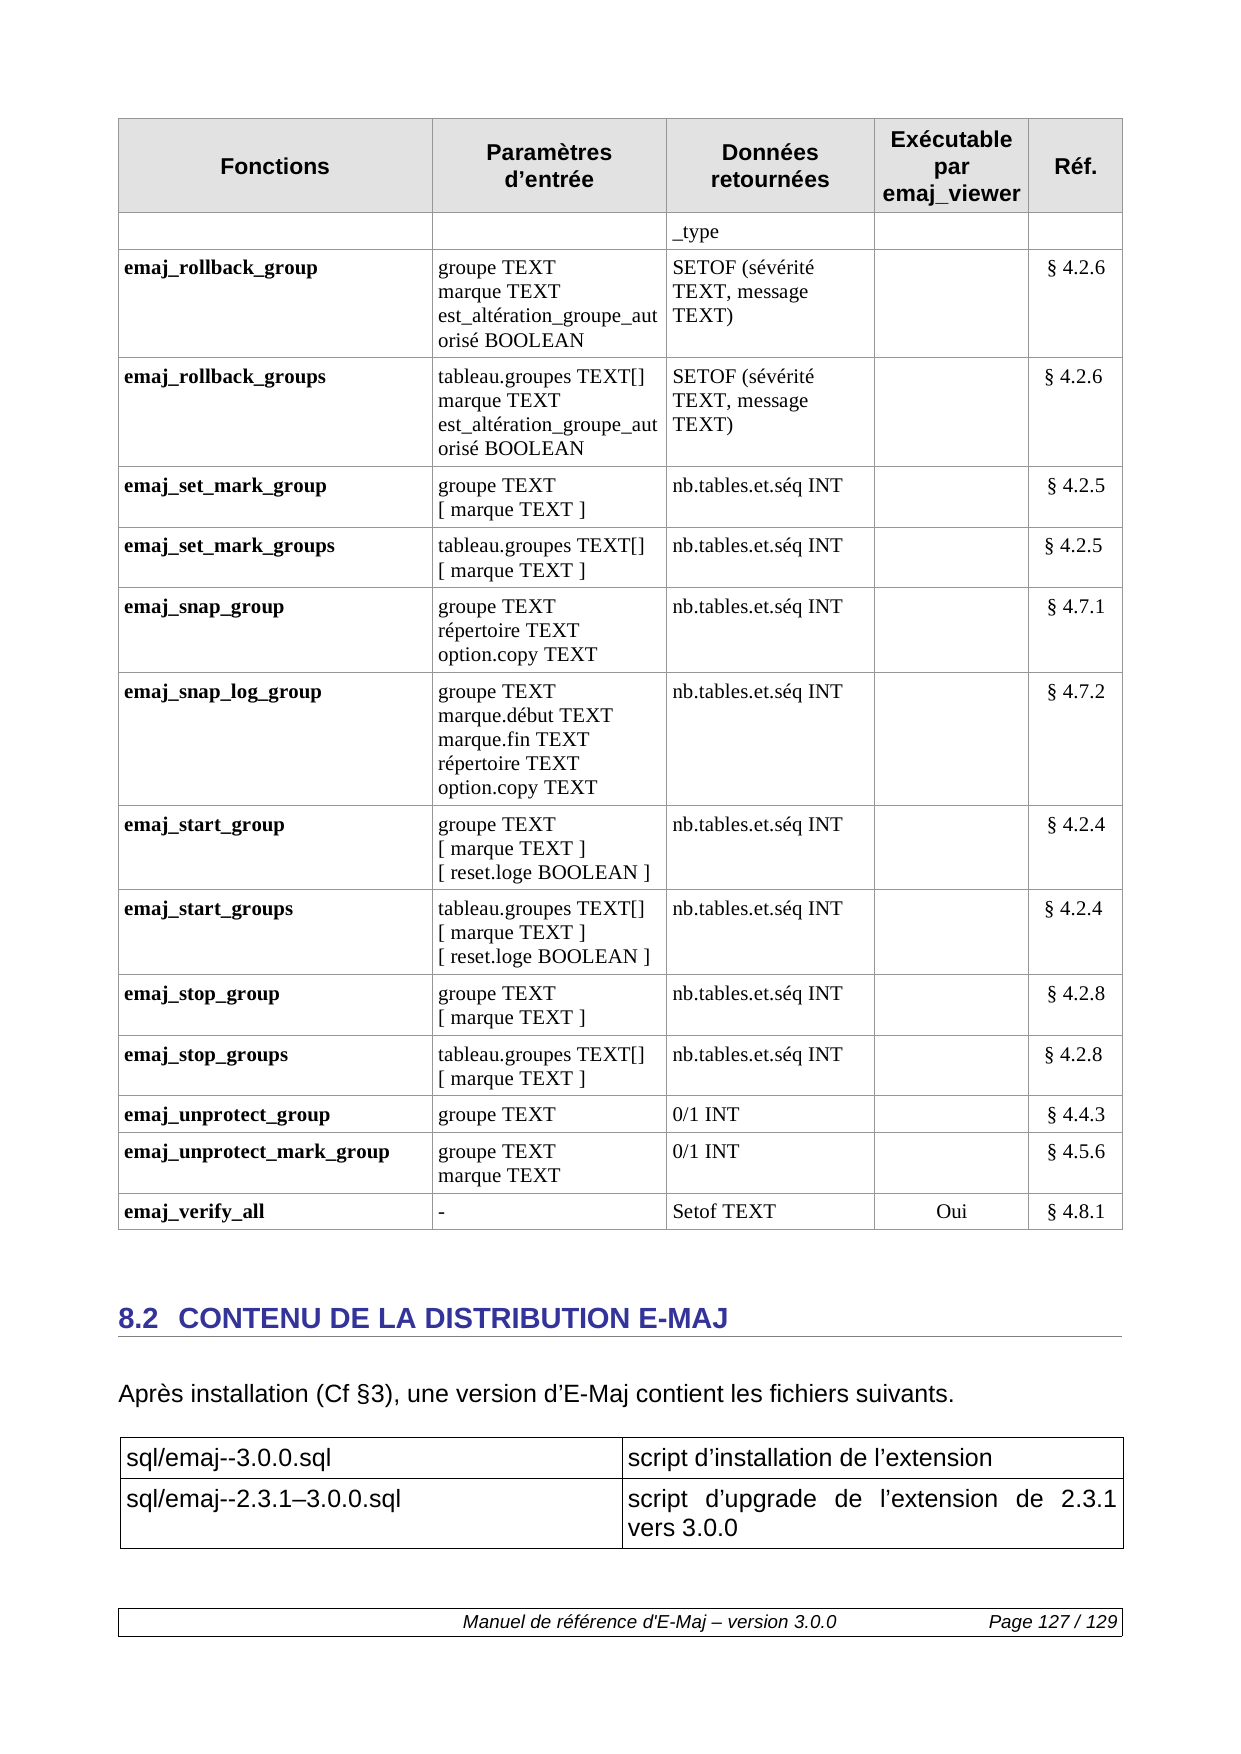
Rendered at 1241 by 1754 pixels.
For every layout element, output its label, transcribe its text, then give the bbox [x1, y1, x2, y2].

table_cell [875, 975, 1028, 1035]
table_cell tableau.groupes TEXT[] [ marque TEXT ] [433, 528, 666, 587]
table_header Fonctions [119, 119, 432, 212]
table_cell [875, 467, 1028, 527]
table_cell nb.tables.et.séq INT [667, 1036, 874, 1095]
table_cell groupe TEXT marque TEXT [433, 1133, 666, 1192]
table_header Données retournées [667, 119, 874, 212]
table_cell [875, 673, 1028, 805]
table_cell script d’upgrade de l’extension de 2.3.1 vers 3.0.0 [623, 1479, 1123, 1547]
table_cell § 4.2.6 [1029, 250, 1122, 357]
text Après installation (Cf §3), une version d’E-Maj contient les fichiers suivants. [118, 1379, 1122, 1408]
table_cell § 4.2.4 [1029, 890, 1122, 974]
table_cell groupe TEXT répertoire TEXT option.copy TEXT [433, 588, 666, 672]
table_cell emaj_start_groups [119, 890, 432, 974]
table_cell emaj_set_mark_group [119, 467, 432, 527]
table_cell emaj_stop_groups [119, 1036, 432, 1095]
table_cell [875, 1133, 1028, 1192]
table_cell SETOF (sévérité TEXT, message TEXT) [667, 358, 874, 466]
table_cell groupe TEXT [ marque TEXT ] [433, 975, 666, 1035]
table_cell nb.tables.et.séq INT [667, 467, 874, 527]
table_cell [875, 528, 1028, 587]
table_cell nb.tables.et.séq INT [667, 528, 874, 587]
table_cell nb.tables.et.séq INT [667, 588, 874, 672]
table_cell [875, 806, 1028, 889]
table_cell _type [667, 213, 874, 248]
table_cell § 4.2.6 [1029, 358, 1122, 466]
table_cell § 4.7.2 [1029, 673, 1122, 805]
table_cell emaj_rollback_group [119, 250, 432, 357]
table_cell Setof TEXT [667, 1194, 874, 1229]
subtitle Contenu de la distribution E-Maj [118, 1301, 1122, 1336]
table_cell § 4.2.8 [1029, 1036, 1122, 1095]
table_cell nb.tables.et.séq INT [667, 806, 874, 889]
table_cell emaj_stop_group [119, 975, 432, 1035]
table_cell emaj_snap_group [119, 588, 432, 672]
table_cell § 4.2.5 [1029, 528, 1122, 587]
table_cell 0/1 INT [667, 1096, 874, 1132]
table_cell tableau.groupes TEXT[] [ marque TEXT ] [433, 1036, 666, 1095]
table_header script d’installation de l’extension [623, 1438, 1123, 1478]
table_cell nb.tables.et.séq INT [667, 890, 874, 974]
table_cell nb.tables.et.séq INT [667, 673, 874, 805]
table_cell sql/emaj--2.3.1–3.0.0.sql [121, 1479, 622, 1547]
table_cell [875, 890, 1028, 974]
table_cell [875, 213, 1028, 248]
table_cell emaj_snap_log_group [119, 673, 432, 805]
table_cell § 4.8.1 [1029, 1194, 1122, 1229]
table_cell tableau.groupes TEXT[] [ marque TEXT ] [ reset.loge BOOLEAN ] [433, 890, 666, 974]
table_cell groupe TEXT marque.début TEXT marque.fin TEXT répertoire TEXT option.copy TEXT [433, 673, 666, 805]
table_header Paramètres d’entrée [433, 119, 666, 212]
table_cell [875, 250, 1028, 357]
table_cell groupe TEXT [ marque TEXT ] [ reset.loge BOOLEAN ] [433, 806, 666, 889]
table_cell - [433, 1194, 666, 1229]
table_cell nb.tables.et.séq INT [667, 975, 874, 1035]
table_header Réf. [1029, 119, 1122, 212]
table_cell emaj_rollback_groups [119, 358, 432, 466]
table_cell emaj_unprotect_group [119, 1096, 432, 1132]
table_cell groupe TEXT [433, 1096, 666, 1132]
table_cell emaj_start_group [119, 806, 432, 889]
table_cell tableau.groupes TEXT[] marque TEXT est_altération_groupe_autorisé BOOLEAN [433, 358, 666, 466]
table_cell [875, 588, 1028, 672]
table_header Exécutable par emaj_viewer [875, 119, 1028, 212]
table_cell [119, 213, 432, 248]
table_cell § 4.2.4 [1029, 806, 1122, 889]
table_cell emaj_set_mark_groups [119, 528, 432, 587]
table_cell groupe TEXT marque TEXT est_altération_groupe_autorisé BOOLEAN [433, 250, 666, 357]
table_cell § 4.2.5 [1029, 467, 1122, 527]
table_cell § 4.4.3 [1029, 1096, 1122, 1132]
table_cell § 4.2.8 [1029, 975, 1122, 1035]
table_cell - [433, 213, 666, 248]
table_cell § 4.7.1 [1029, 588, 1122, 672]
table_cell § 4.5.6 [1029, 1133, 1122, 1192]
table_cell [1029, 213, 1122, 248]
table_cell SETOF (sévérité TEXT, message TEXT) [667, 250, 874, 357]
table_cell emaj_verify_all [119, 1194, 432, 1229]
table_cell Oui [875, 1194, 1028, 1229]
table_cell [875, 358, 1028, 466]
table_cell emaj_unprotect_mark_group [119, 1133, 432, 1192]
table_header sql/emaj--3.0.0.sql [121, 1438, 622, 1478]
table_cell [875, 1096, 1028, 1132]
table_cell groupe TEXT [ marque TEXT ] [433, 467, 666, 527]
table_cell [875, 1036, 1028, 1095]
table_cell 0/1 INT [667, 1133, 874, 1192]
